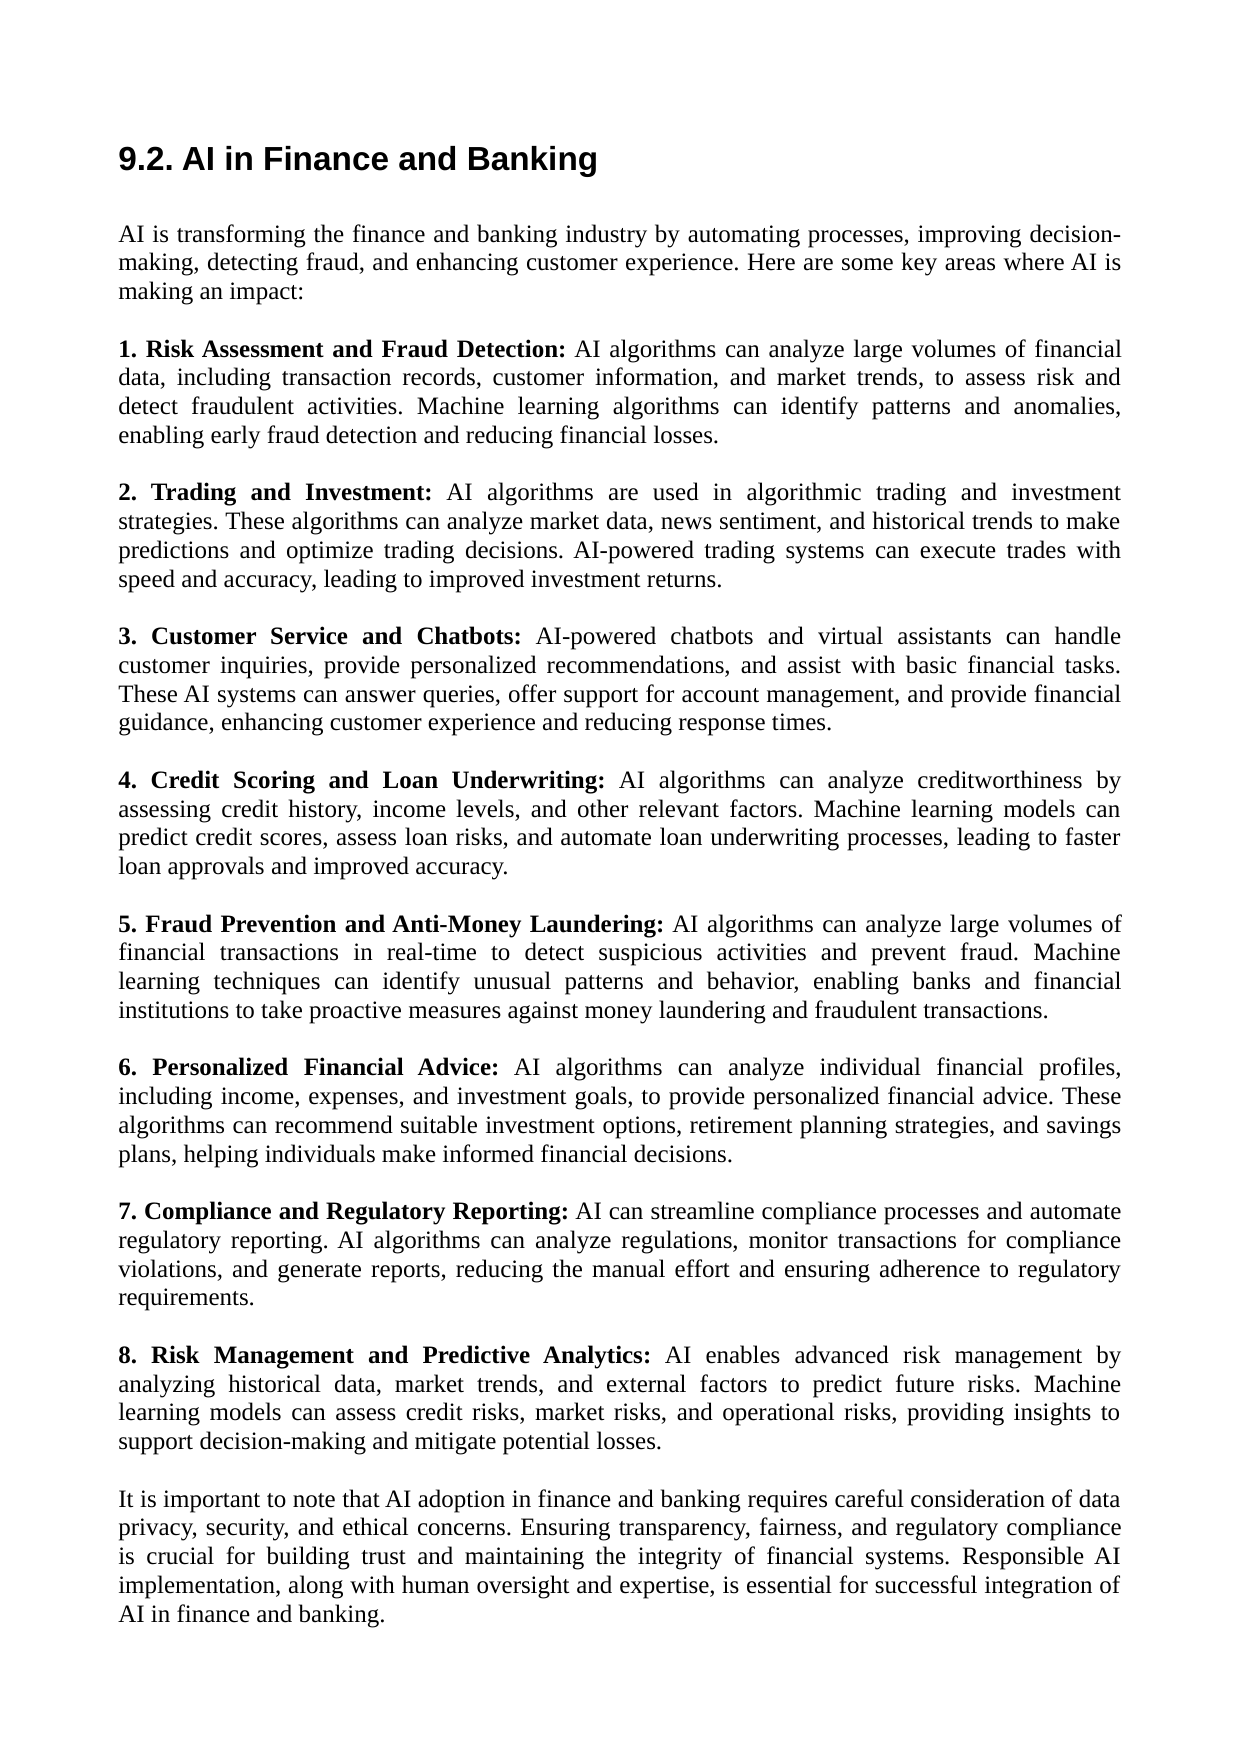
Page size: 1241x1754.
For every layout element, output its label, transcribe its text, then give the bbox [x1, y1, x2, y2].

text 4. Credit Scoring and Loan Underwriting: AI algorithms can analyze creditworthiness by assessing credit history, income levels, and other relevant factors. Machine learning models can predict credit scores, assess loan risks, and automate loan underwriting processes, leading to faster loan approvals and improved accuracy. [118, 765, 1122, 880]
text AI is transforming the finance and banking industry by automating processes, improving decision-making, detecting fraud, and enhancing customer experience. Here are some key areas where AI is making an impact: [118, 219, 1122, 305]
text 3. Customer Service and Chatbots: AI-powered chatbots and virtual assistants can handle customer inquiries, provide personalized recommendations, and assist with basic financial tasks. These AI systems can answer queries, offer support for account management, and provide financial guidance, enhancing customer experience and reducing response times. [118, 621, 1122, 736]
text It is important to note that AI adoption in finance and banking requires careful consideration of data privacy, security, and ethical concerns. Ensuring transparency, fairness, and regulatory compliance is crucial for building trust and maintaining the integrity of financial systems. Responsible AI implementation, along with human oversight and expertise, is essential for successful integration of AI in finance and banking. [118, 1484, 1122, 1627]
text 6. Personalized Financial Advice: AI algorithms can analyze individual financial profiles, including income, expenses, and investment goals, to provide personalized financial advice. These algorithms can recommend suitable investment options, retirement planning strategies, and savings plans, helping individuals make informed financial decisions. [118, 1052, 1122, 1167]
text 2. Trading and Investment: AI algorithms are used in algorithmic trading and investment strategies. These algorithms can analyze market data, news sentiment, and historical trends to make predictions and optimize trading decisions. AI-powered trading systems can execute trades with speed and accuracy, leading to improved investment returns. [118, 477, 1122, 592]
text 8. Risk Management and Predictive Analytics: AI enables advanced risk management by analyzing historical data, market trends, and external factors to predict future risks. Machine learning models can assess credit risks, market risks, and operational risks, providing insights to support decision-making and mitigate potential losses. [118, 1340, 1122, 1455]
text 5. Fraud Prevention and Anti-Money Laundering: AI algorithms can analyze large volumes of financial transactions in real-time to detect suspicious activities and prevent fraud. Machine learning techniques can identify unusual patterns and behavior, enabling banks and financial institutions to take proactive measures against money laundering and fraudulent transactions. [118, 909, 1122, 1024]
subtitle 9.2. AI in Finance and Banking [118, 139, 1122, 177]
text 1. Risk Assessment and Fraud Detection: AI algorithms can analyze large volumes of financial data, including transaction records, customer information, and market trends, to assess risk and detect fraudulent activities. Machine learning algorithms can identify patterns and anomalies, enabling early fraud detection and reducing financial losses. [118, 334, 1122, 449]
text 7. Compliance and Regulatory Reporting: AI can streamline compliance processes and automate regulatory reporting. AI algorithms can analyze regulations, monitor transactions for compliance violations, and generate reports, reducing the manual effort and ensuring adherence to regulatory requirements. [118, 1196, 1122, 1311]
